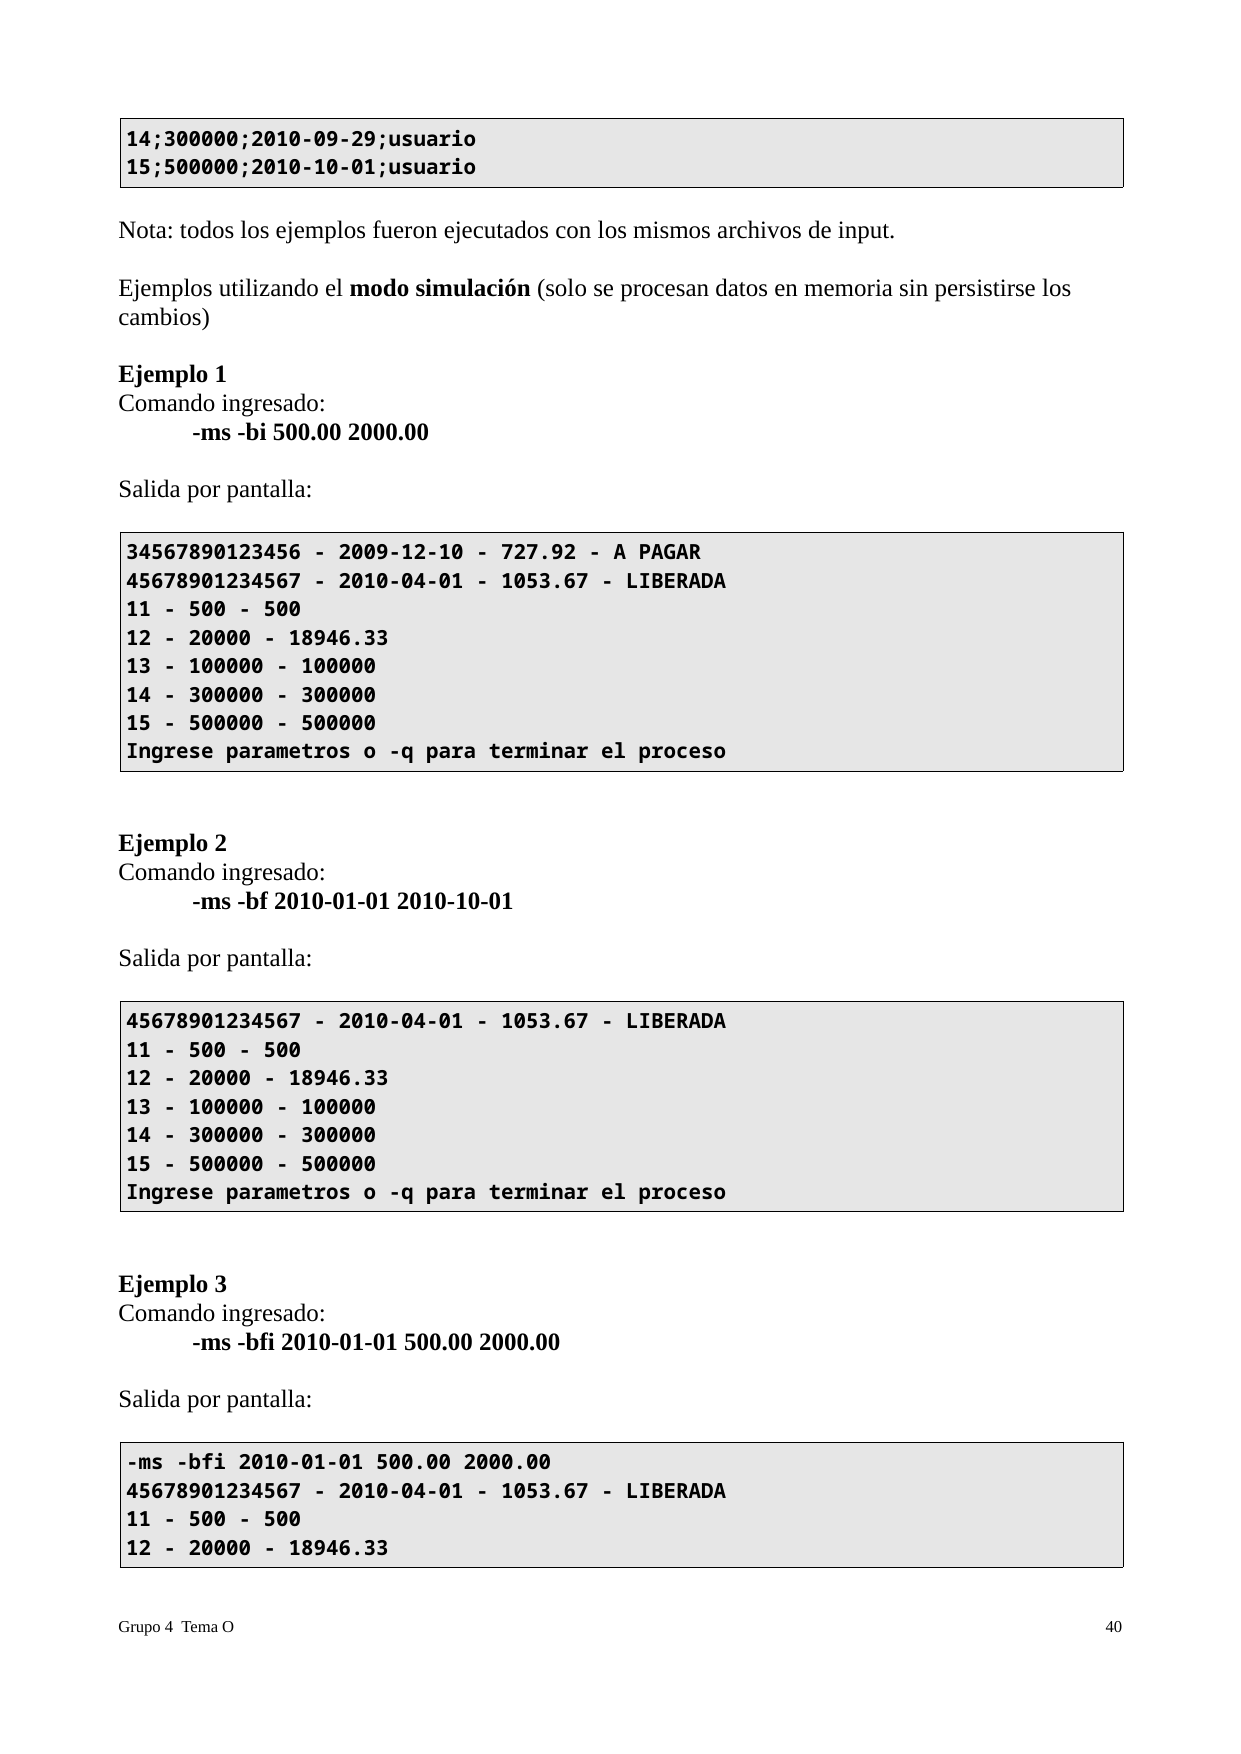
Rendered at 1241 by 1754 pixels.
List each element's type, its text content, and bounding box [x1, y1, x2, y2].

text Comando ingresado: [118, 1298, 1122, 1327]
text -ms -bf 2010-01-01 2010-10-01 [118, 886, 1122, 914]
table_header 14;300000;2010-09-29;usuario 15;500000;2010-10-01;usuario [121, 119, 1123, 187]
table_header 34567890123456 - 2009-12-10 - 727.92 - A PAGAR 45678901234567 - 2010-04-01 - 1053.67 - LIBERADA 11 - 500 - 500 12 - 20000 - 18946.33 13 - 100000 - 100000 14 - 300000 - 300000 15 - 500000 - 500000 Ingrese parametros o -q para terminar el proceso [121, 533, 1123, 771]
text Ejemplo 1 [118, 359, 1122, 388]
text Salida por pantalla: [118, 474, 1122, 503]
text -ms -bfi 2010-01-01 500.00 2000.00 [118, 1327, 1122, 1355]
text Salida por pantalla: [118, 1384, 1122, 1413]
text -ms -bi 500.00 2000.00 [118, 417, 1122, 445]
text Ejemplo 2 [118, 828, 1122, 857]
text Ejemplos utilizando el modo simulación (solo se procesan datos en memoria sin persistirse los cambios) [118, 273, 1122, 330]
table_header 45678901234567 - 2010-04-01 - 1053.67 - LIBERADA 11 - 500 - 500 12 - 20000 - 18946.33 13 - 100000 - 100000 14 - 300000 - 300000 15 - 500000 - 500000 Ingrese parametros o -q para terminar el proceso [121, 1002, 1123, 1211]
text Salida por pantalla: [118, 943, 1122, 972]
table_header -ms -bfi 2010-01-01 500.00 2000.00 45678901234567 - 2010-04-01 - 1053.67 - LIBERADA 11 - 500 - 500 12 - 20000 - 18946.33 [121, 1443, 1123, 1567]
text Ejemplo 3 [118, 1269, 1122, 1298]
text Comando ingresado: [118, 388, 1122, 417]
text Comando ingresado: [118, 857, 1122, 886]
text Nota: todos los ejemplos fueron ejecutados con los mismos archivos de input. [118, 215, 1122, 244]
